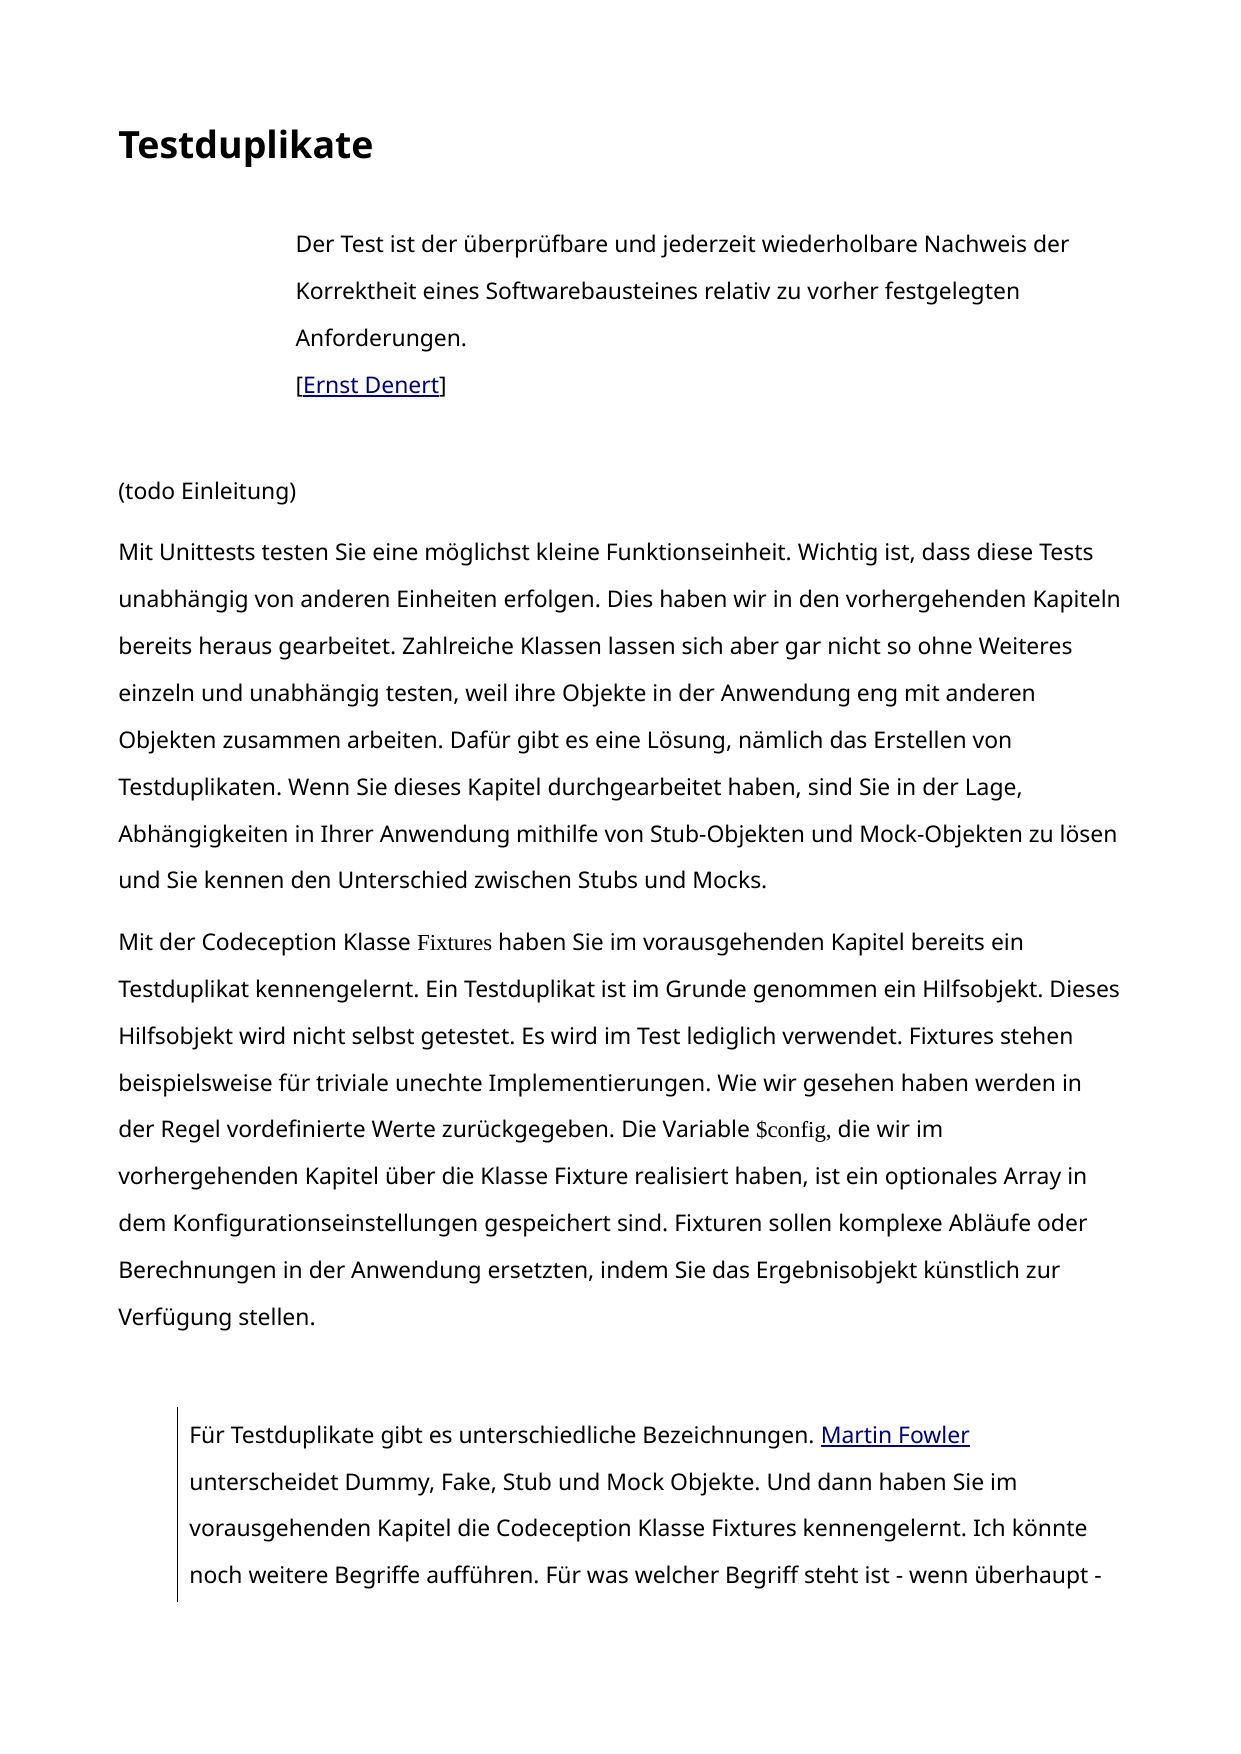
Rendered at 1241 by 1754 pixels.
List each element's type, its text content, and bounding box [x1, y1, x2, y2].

subtitle Testduplikate [118, 118, 1122, 169]
text Mit Unittests testen Sie eine möglichst kleine Funktionseinheit. Wichtig ist, dass diese Tests unabhängig von anderen Einheiten erfolgen. Dies haben wir in den vorhergehenden Kapiteln bereits heraus gearbeitet. Zahlreiche Klassen lassen sich aber gar nicht so ohne Weiteres einzeln und unabhängig testen, weil ihre Objekte in der Anwendung eng mit anderen Objekten zusammen arbeiten. Dafür gibt es eine Lösung, nämlich das Erstellen von Testduplikaten. Wenn Sie dieses Kapitel durchgearbeitet haben, sind Sie in der Lage, Abhängigkeiten in Ihrer Anwendung mithilfe von Stub-Objekten und Mock-Objekten zu lösen und Sie kennen den Unterschied zwischen Stubs und Mocks. [118, 536, 1122, 896]
text Für Testduplikate gibt es unterschiedliche Bezeichnungen. Martin Fowler unterscheidet Dummy, Fake, Stub und Mock Objekte. Und dann haben Sie im vorausgehenden Kapitel die Codeception Klasse Fixtures kennengelernt. Ich könnte noch weitere Begriffe aufführen. Für was welcher Begriff steht ist - wenn überhaupt [178, 1407, 1122, 1602]
text Mit der Codeception Klasse Fixtures haben Sie im vorausgehenden Kapitel bereits ein Testduplikat kennengelernt. Ein Testduplikat ist im Grunde genommen ein Hilfsobjekt. Dieses Hilfsobjekt wird nicht selbst getestet. Es wird im Test lediglich verwendet. Fixtures stehen beispielsweise für triviale unechte Implementierungen. Wie wir gesehen haben werden in der Regel vordefinierte Werte zurückgegeben. Die Variable $config, die wir im vorhergehenden Kapitel über die Klasse Fixture realisiert haben, ist ein optionales Array in dem Konfigurationseinstellungen gespeichert sind. Fixturen sollen komplexe Abläufe oder Berechnungen in der Anwendung ersetzten, indem Sie das Ergebnisobjekt künstlich zur Verfügung stellen. [118, 926, 1122, 1332]
text (todo Einleitung) [118, 475, 1122, 506]
text Der Test ist der überprüfbare und jederzeit wiederholbare Nachweis der Korrektheit eines Softwarebausteines relativ zu vorher festgelegten Anforderungen. [Ernst Denert] [295, 228, 1122, 400]
